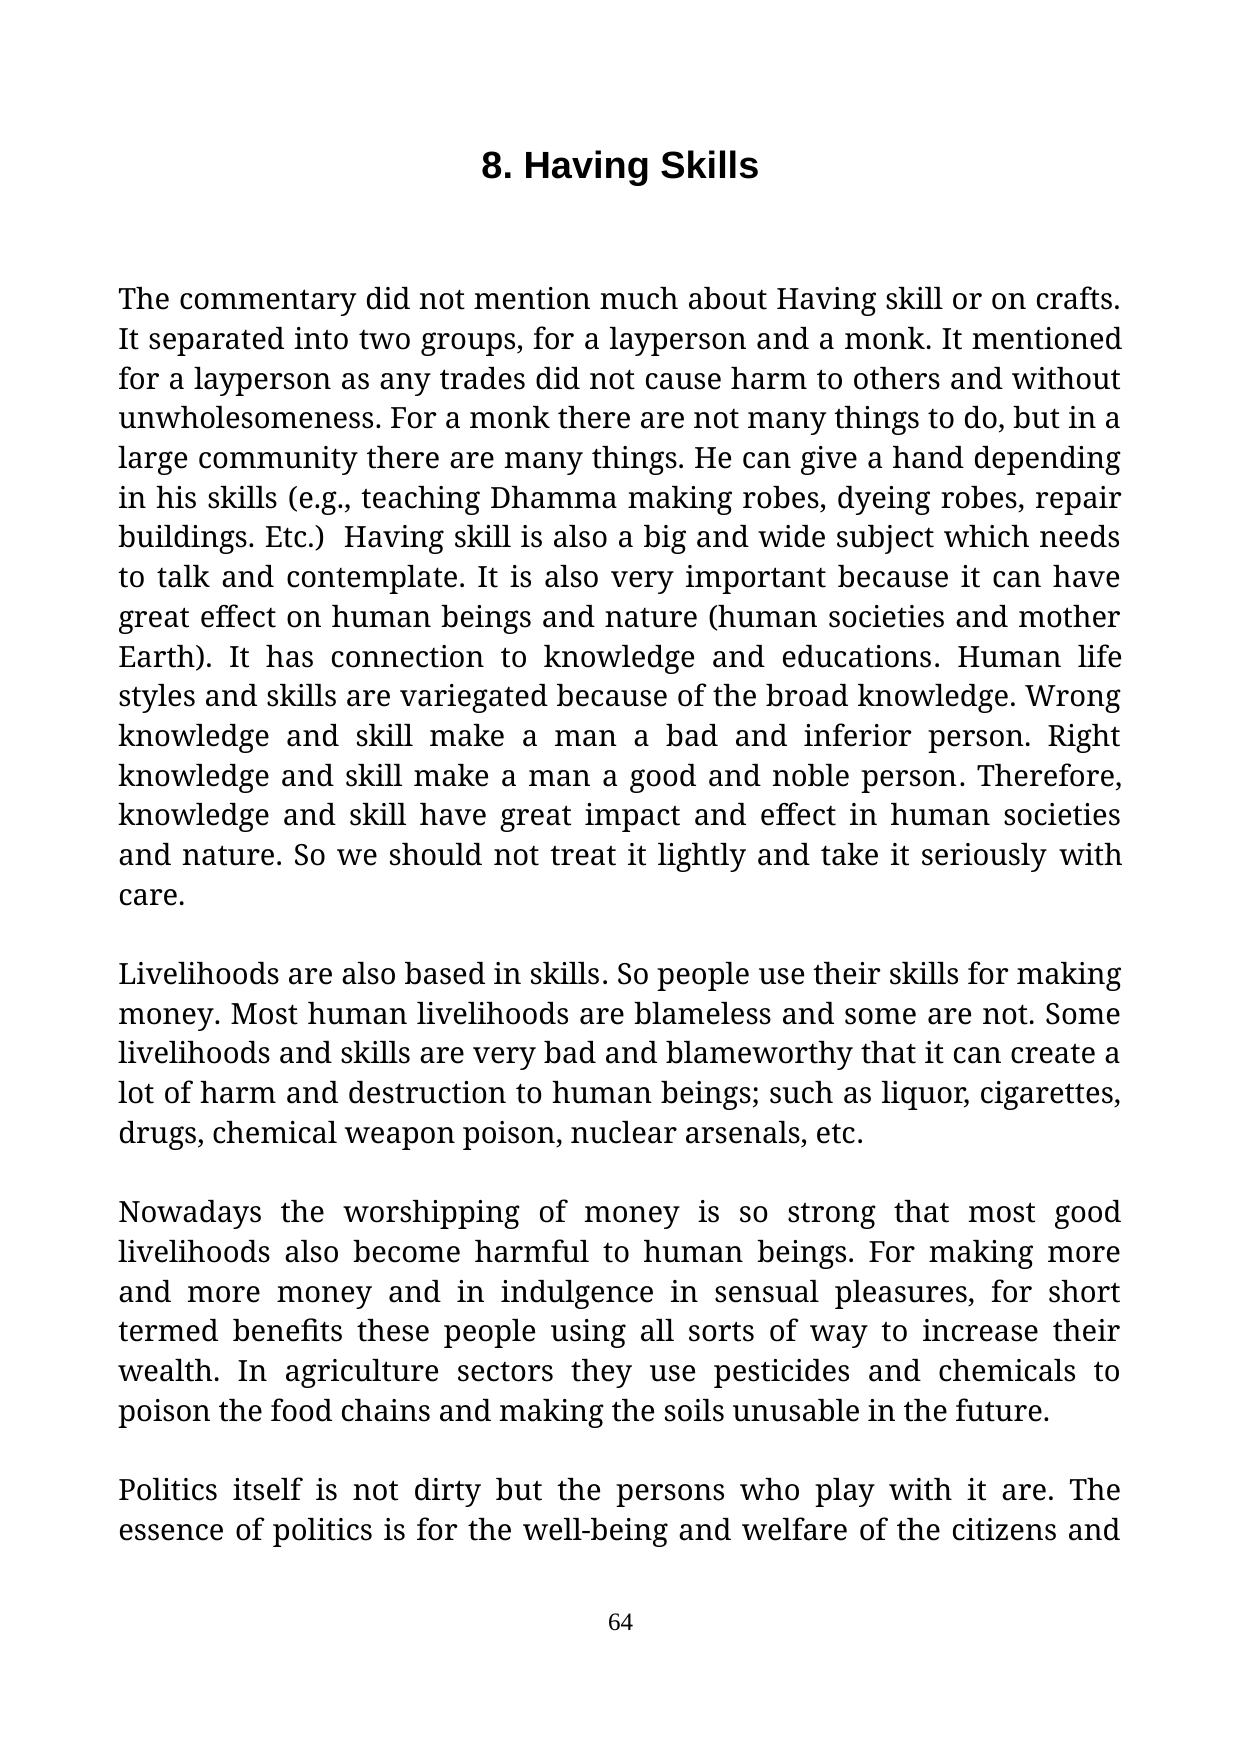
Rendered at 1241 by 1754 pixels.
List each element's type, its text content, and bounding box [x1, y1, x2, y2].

text Nowadays the worshipping of money is so strong that most good livelihoods also become harmful to human beings. For making more and more money and in indulgence in sensual pleasures, for short termed benefits these people using all sorts of way to increase their wealth. In agriculture sectors they use pesticides and chemicals to poison the food chains and making the soils unusable in the future. [118, 1191, 1122, 1429]
text Politics itself is not dirty but the persons who play with it are. The essence of politics is for the well-being and welfare of the citizens and [118, 1469, 1122, 1549]
text Livelihoods are also based in skills. So people use their skills for making money. Most human livelihoods are blameless and some are not. Some livelihoods and skills are very bad and blameworthy that it can create a lot of harm and destruction to human beings; such as liquor, cigarettes, drugs, chemical weapon poison, nuclear arsenals, etc. [118, 953, 1122, 1152]
subtitle 8. Having Skills [118, 143, 1122, 187]
text The commentary did not mention much about Having skill or on crafts. It separated into two groups, for a layperson and a monk. It mentioned for a layperson as any trades did not cause harm to others and without unwholesomeness. For a monk there are not many things to do, but in a large community there are many things. He can give a hand depending in his skills (e.g., teaching Dhamma making robes, dyeing robes, repair buildings. Etc.) Having skill is also a big and wide subject which needs to talk and contemplate. It is also very important because it can have great effect on human beings and nature (human societies and mother Earth). It has connection to knowledge and educations. Human life styles and skills are variegated because of the broad knowledge. Wrong knowledge and skill make a man a bad and inferior person. Right knowledge and skill make a man a good and noble person. Therefore, knowledge and skill have great impact and effect in human societies and nature. So we should not treat it lightly and take it seriously with care. [118, 279, 1122, 914]
